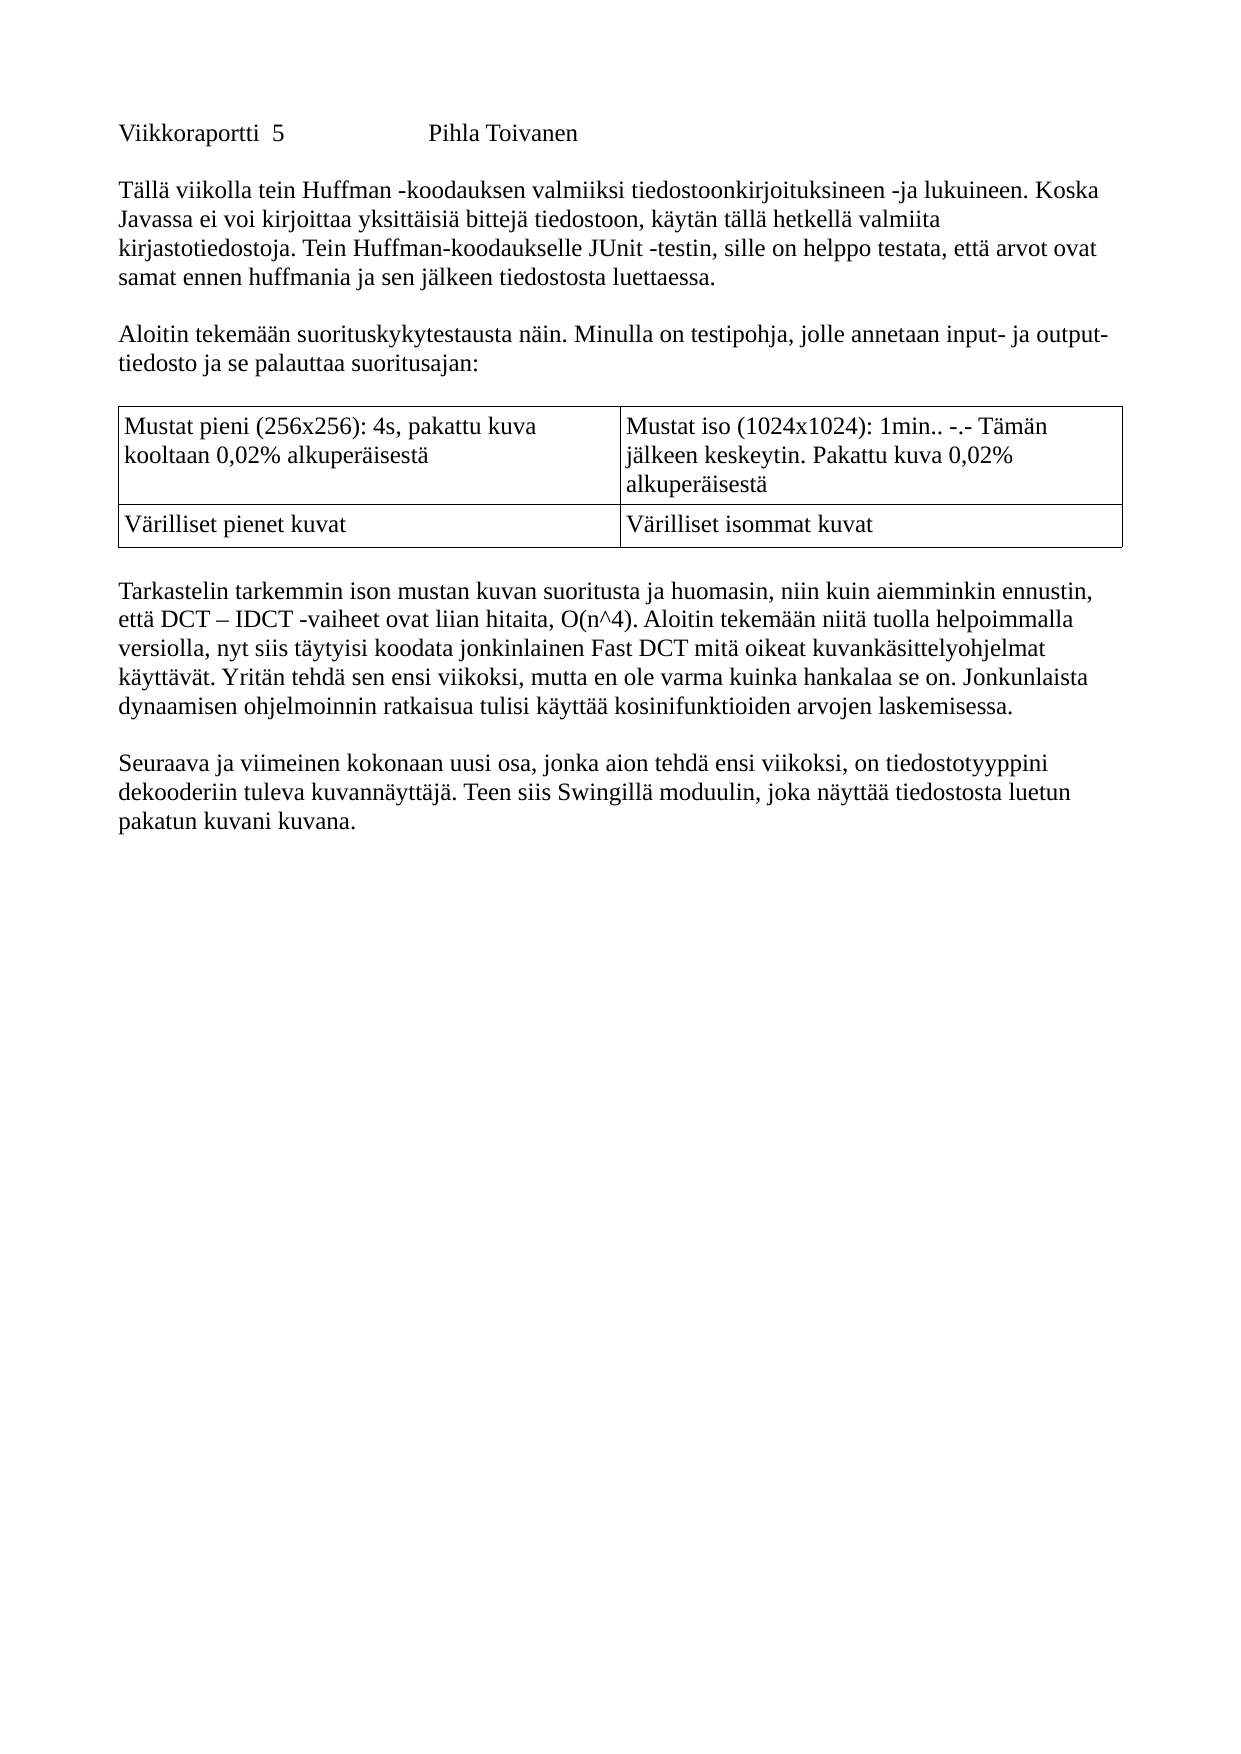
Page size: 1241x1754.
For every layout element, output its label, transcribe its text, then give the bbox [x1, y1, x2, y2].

table_header Mustat pieni (256x256): 4s, pakattu kuva kooltaan 0,02% alkuperäisestä [119, 407, 620, 503]
table_header Mustat iso (1024x1024): 1min.. -.- Tämän jälkeen keskeytin. Pakattu kuva 0,02% alkuperäisestä [621, 407, 1122, 503]
text Tällä viikolla tein Huffman -koodauksen valmiiksi tiedostoonkirjoituksineen -ja lukuineen. Koska Javassa ei voi kirjoittaa yksittäisiä bittejä tiedostoon, käytän tällä hetkellä valmiita kirjastotiedostoja. Tein Huffman-koodaukselle JUnit -testin, sille on helppo testata, että arvot ovat samat ennen huffmania ja sen jälkeen tiedostosta luettaessa. [118, 176, 1122, 291]
text Tarkastelin tarkemmin ison mustan kuvan suoritusta ja huomasin, niin kuin aiemminkin ennustin, että DCT – IDCT -vaiheet ovat liian hitaita, O(n^4). Aloitin tekemään niitä tuolla helpoimmalla versiolla, nyt siis täytyisi koodata jonkinlainen Fast DCT mitä oikeat kuvankäsittelyohjelmat käyttävät. Yritän tehdä sen ensi viikoksi, mutta en ole varma kuinka hankalaa se on. Jonkunlaista dynaamisen ohjelmoinnin ratkaisua tulisi käyttää kosinifunktioiden arvojen laskemisessa. [118, 576, 1122, 719]
text Seuraava ja viimeinen kokonaan uusi osa, jonka aion tehdä ensi viikoksi, on tiedostotyyppini dekooderiin tuleva kuvannäyttäjä. Teen siis Swingillä moduulin, joka näyttää tiedostosta luetun pakatun kuvani kuvana. [118, 748, 1122, 834]
table_cell Värilliset isommat kuvat [621, 505, 1122, 547]
table_cell Värilliset pienet kuvat [119, 505, 620, 547]
text Viikkoraportti 5 Pihla Toivanen [118, 118, 1122, 147]
text Aloitin tekemään suorituskykytestausta näin. Minulla on testipohja, jolle annetaan input- ja output-tiedosto ja se palauttaa suoritusajan: [118, 319, 1122, 377]
